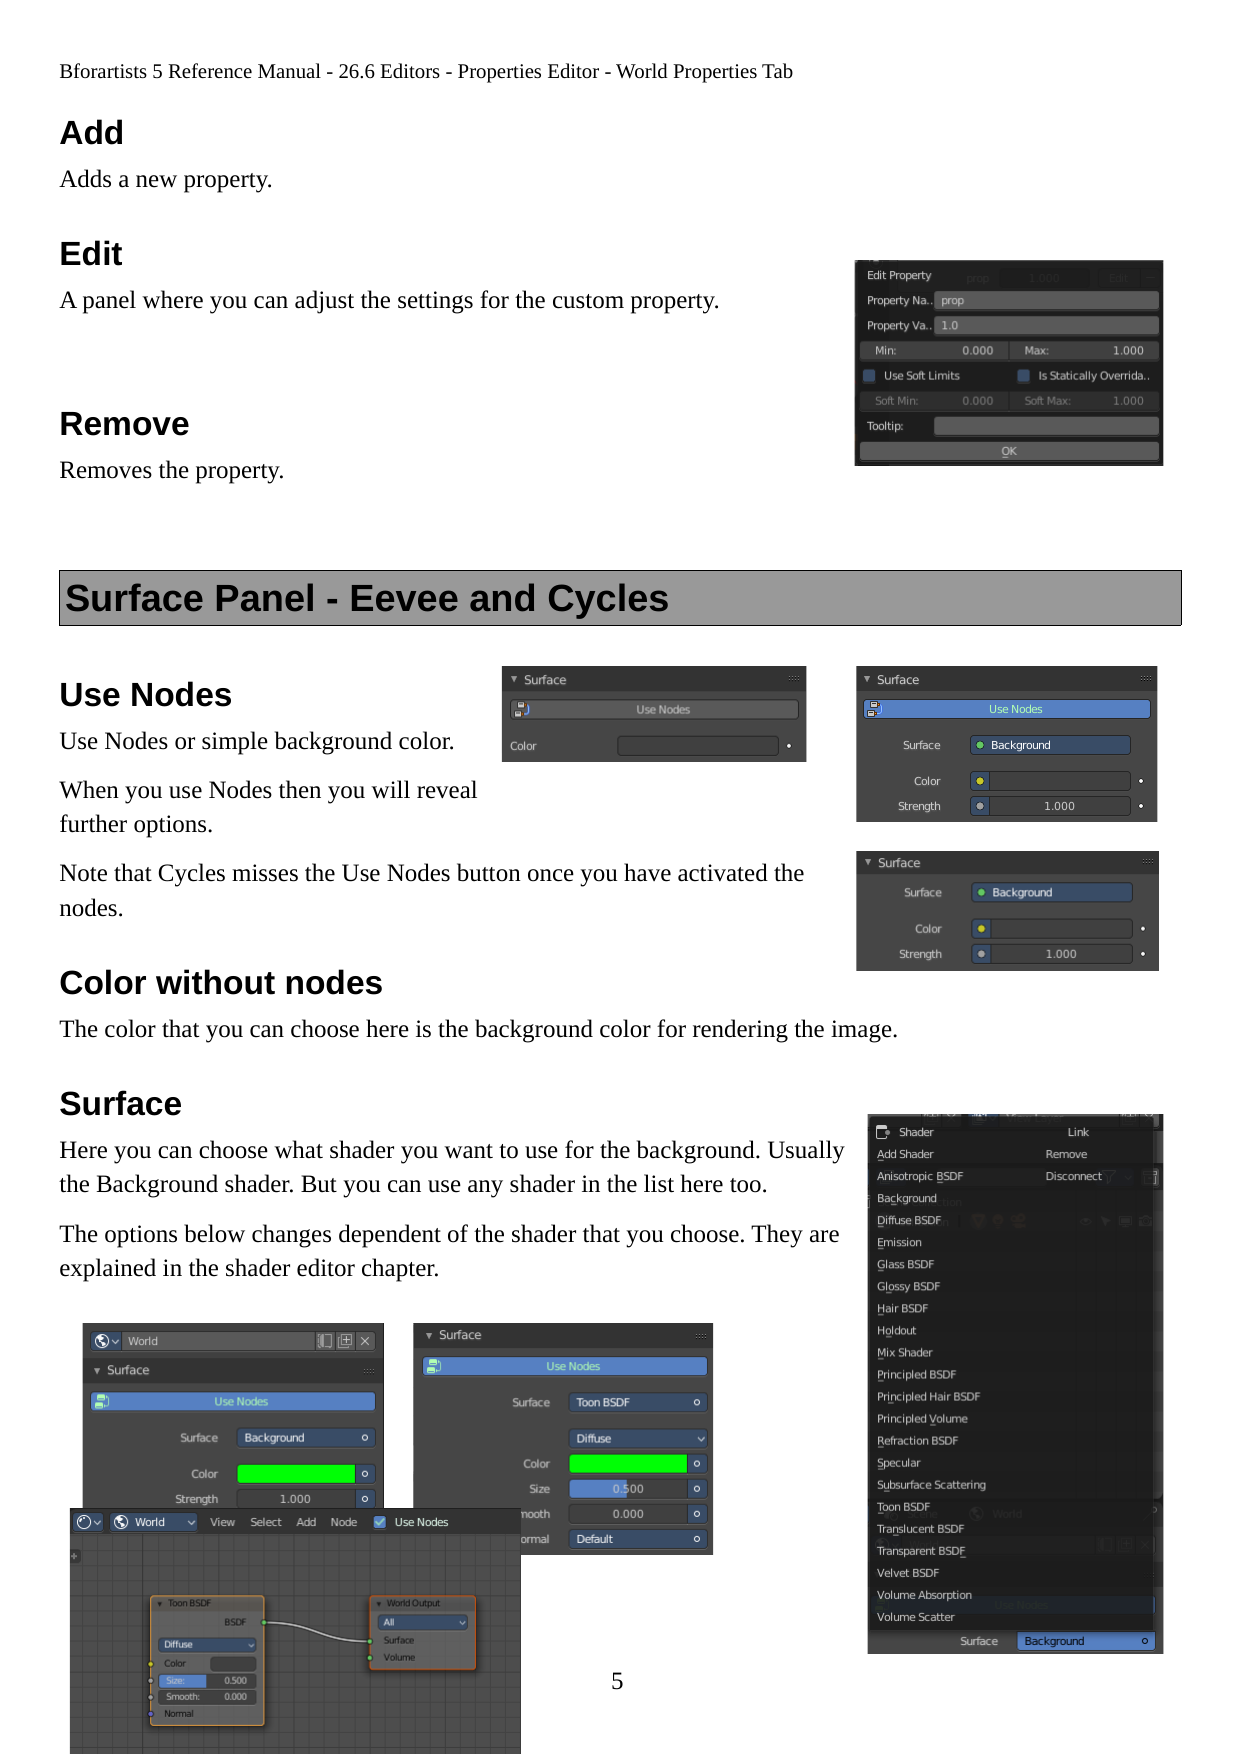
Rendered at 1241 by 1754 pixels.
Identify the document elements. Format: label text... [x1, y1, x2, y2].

text Here you can choose what shader you want to use for the background. Usually the Background shader. But you can use any shader in the list here too. [59, 1135, 867, 1198]
picture [867, 1114, 1164, 1654]
picture [69, 1323, 714, 1754]
text A panel where you can adjust the settings for the custom property. [59, 285, 854, 313]
table_header Surface Panel - Eevee and Cycles [60, 571, 1181, 625]
picture [856, 851, 1159, 971]
text Removes the property. [59, 455, 1181, 484]
subtitle Surface [59, 1084, 1181, 1123]
picture [501, 666, 807, 762]
text When you use Nodes then you will reveal further options. [59, 775, 1181, 838]
subtitle Color without nodes [59, 963, 1181, 1002]
subtitle Remove [59, 404, 854, 442]
picture [854, 260, 1164, 466]
text Note that Cycles misses the Use Nodes button once you have activated the nodes. [59, 858, 856, 922]
text The color that you can choose here is the background color for rendering the image. [59, 1014, 1181, 1043]
subtitle Edit [59, 234, 1181, 272]
text [807, 726, 856, 755]
picture [856, 666, 1158, 822]
subtitle [807, 675, 856, 713]
text Use Nodes or simple background color. [59, 726, 501, 755]
text The options below changes dependent of the shader that you choose. They are explained in the shader editor chapter. [59, 1219, 867, 1282]
subtitle Add [59, 113, 1181, 151]
subtitle [1164, 404, 1181, 442]
subtitle Use Nodes [59, 675, 501, 713]
subtitle [1158, 675, 1181, 713]
text Adds a new property. [59, 164, 1181, 192]
